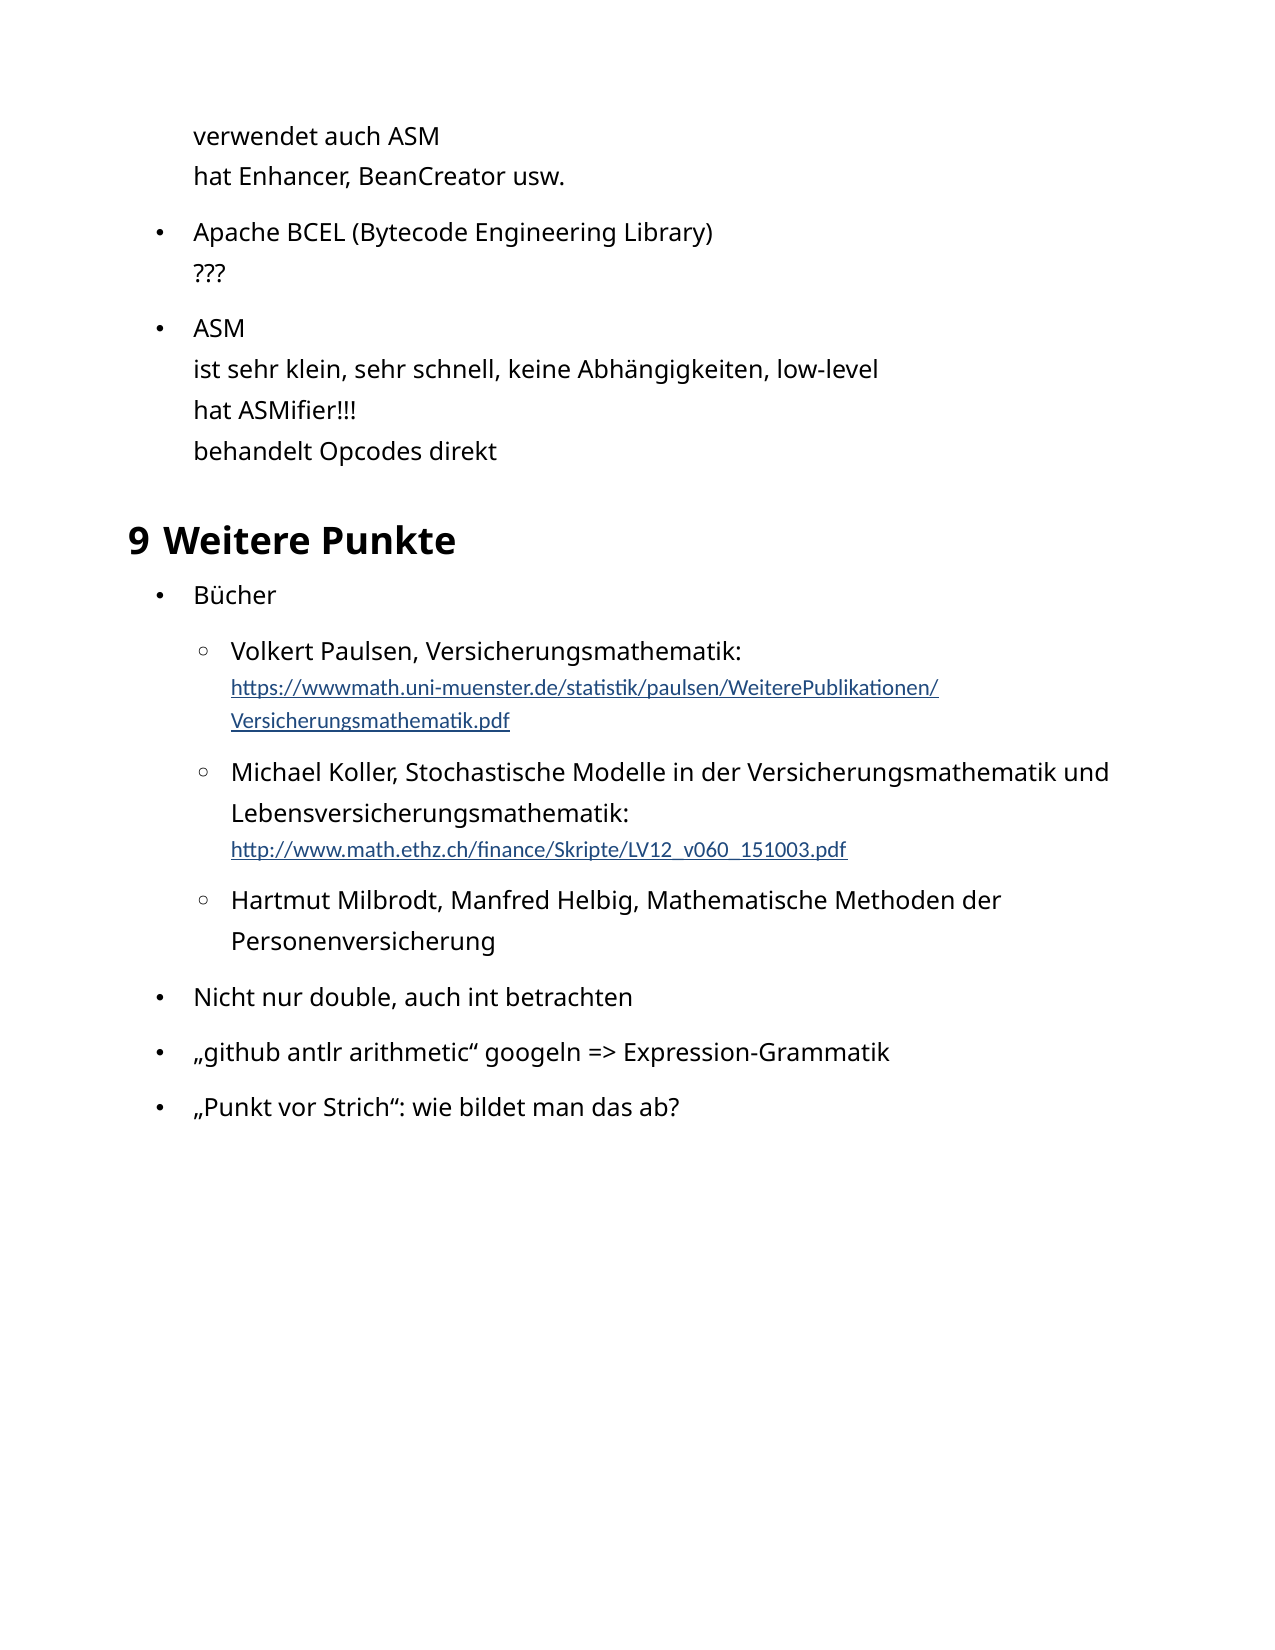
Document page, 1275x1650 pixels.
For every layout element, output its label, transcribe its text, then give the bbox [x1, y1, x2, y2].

list Nicht nur double, auch int betrachten [156, 979, 1157, 1013]
list „github antlr arithmetic“ googeln => Expression-Grammatik [156, 1034, 1157, 1069]
list Bücher [156, 578, 1157, 612]
list CGLIB verwendet auch ASM hat Enhancer, BeanCreator usw. [156, 118, 1157, 193]
subtitle Weitere Punkte [118, 513, 1157, 565]
list Hartmut Milbrodt, Manfred Helbig, Mathematische Methoden der Personenversicherung [193, 883, 1157, 958]
list Apache BCEL (Bytecode Engineering Library) ??? [156, 214, 1157, 289]
list Michael Koller, Stochastische Modelle in der Versicherungsmathematik und Lebensversicherungsmathematik: http://www.math.ethz.ch/finance/Skripte/LV12_v060_151003.pdf [193, 754, 1157, 863]
list Volkert Paulsen, Versicherungsmathematik: https://wwwmath.uni-muenster.de/statistik/paulsen/WeiterePublikationen/Versicherungsmathematik.pdf [193, 633, 1157, 734]
list ASM ist sehr klein, sehr schnell, keine Abhängigkeiten, low-level hat ASMifier!!! behandelt Opcodes direkt [156, 311, 1157, 467]
list „Punkt vor Strich“: wie bildet man das ab? [156, 1090, 1157, 1124]
